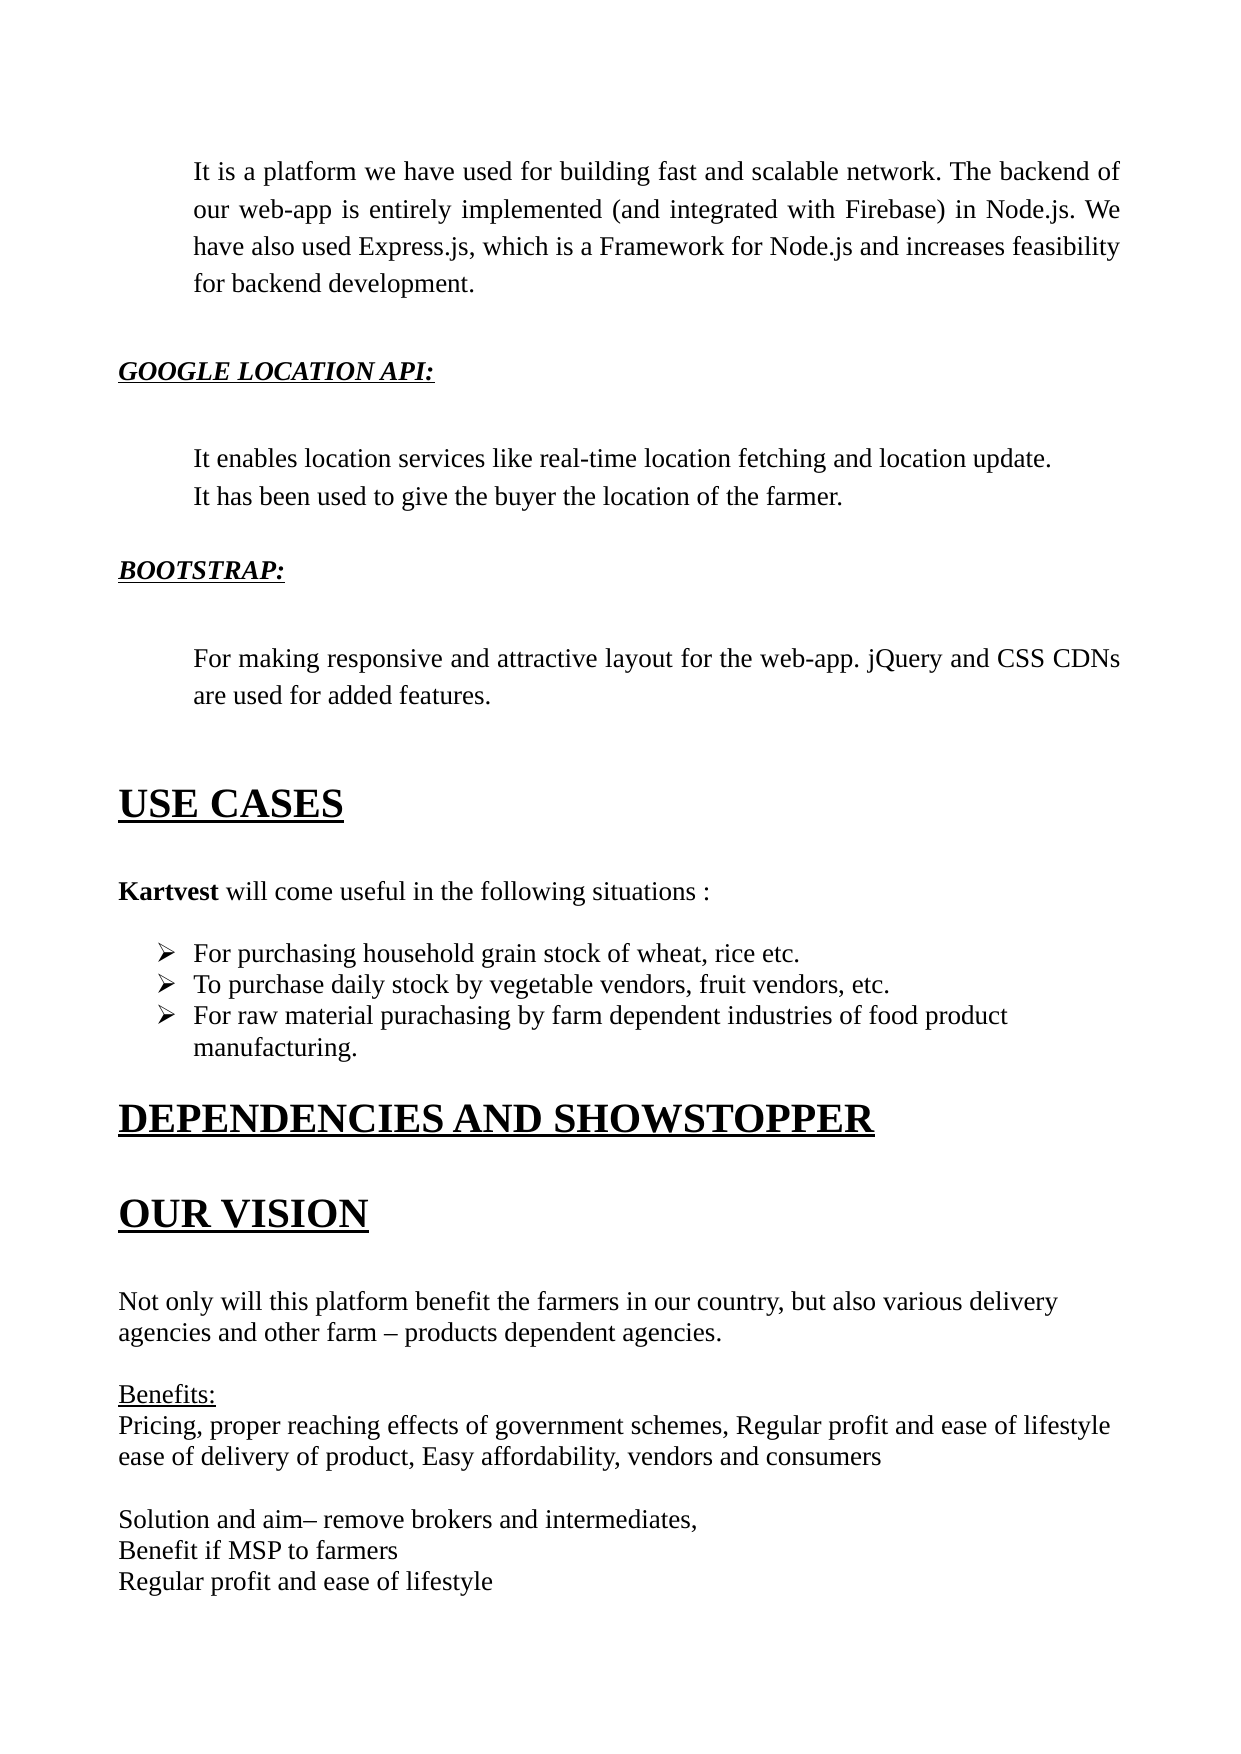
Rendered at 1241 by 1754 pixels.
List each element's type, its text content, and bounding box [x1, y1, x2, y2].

text It is a platform we have used for building fast and scalable network. The backend of our web-app is entirely implemented (and integrated with Firebase) in Node.js. We have also used Express.js, which is a Framework for Node.js and increases feasibility for backend development. [193, 155, 1122, 298]
list For raw material purachasing by farm dependent industries of food product manufacturing. [156, 999, 1122, 1062]
text For making responsive and attractive layout for the web-app. jQuery and CSS CDNs are used for added features. [193, 642, 1122, 710]
text OUR VISION [118, 1189, 1122, 1237]
text BOOTSTRAP: [118, 554, 1122, 586]
text Benefits: [118, 1378, 1122, 1409]
text USE CASES [118, 779, 1122, 827]
text Pricing, proper reaching effects of government schemes, Regular profit and ease of lifestyle [118, 1409, 1122, 1440]
text Solution and aim– remove brokers and intermediates, [118, 1503, 1122, 1534]
text Benefit if MSP to farmers [118, 1534, 1122, 1565]
list For purchasing household grain stock of wheat, rice etc. [156, 937, 1122, 968]
text DEPENDENCIES AND SHOWSTOPPER [118, 1093, 1122, 1141]
list To purchase daily stock by vegetable vendors, fruit vendors, etc. [156, 968, 1122, 999]
text Kartvest will come useful in the following situations : [118, 875, 1122, 906]
text It enables location services like real-time location fetching and location update. [193, 442, 1122, 474]
text Regular profit and ease of lifestyle [118, 1565, 1122, 1596]
text It has been used to give the buyer the location of the farmer. [193, 480, 1122, 511]
text GOOGLE LOCATION API: [118, 355, 1122, 386]
text Not only will this platform benefit the farmers in our country, but also various delivery agencies and other farm – products dependent agencies. [118, 1285, 1122, 1347]
text ease of delivery of product, Easy affordability, vendors and consumers [118, 1440, 1122, 1472]
